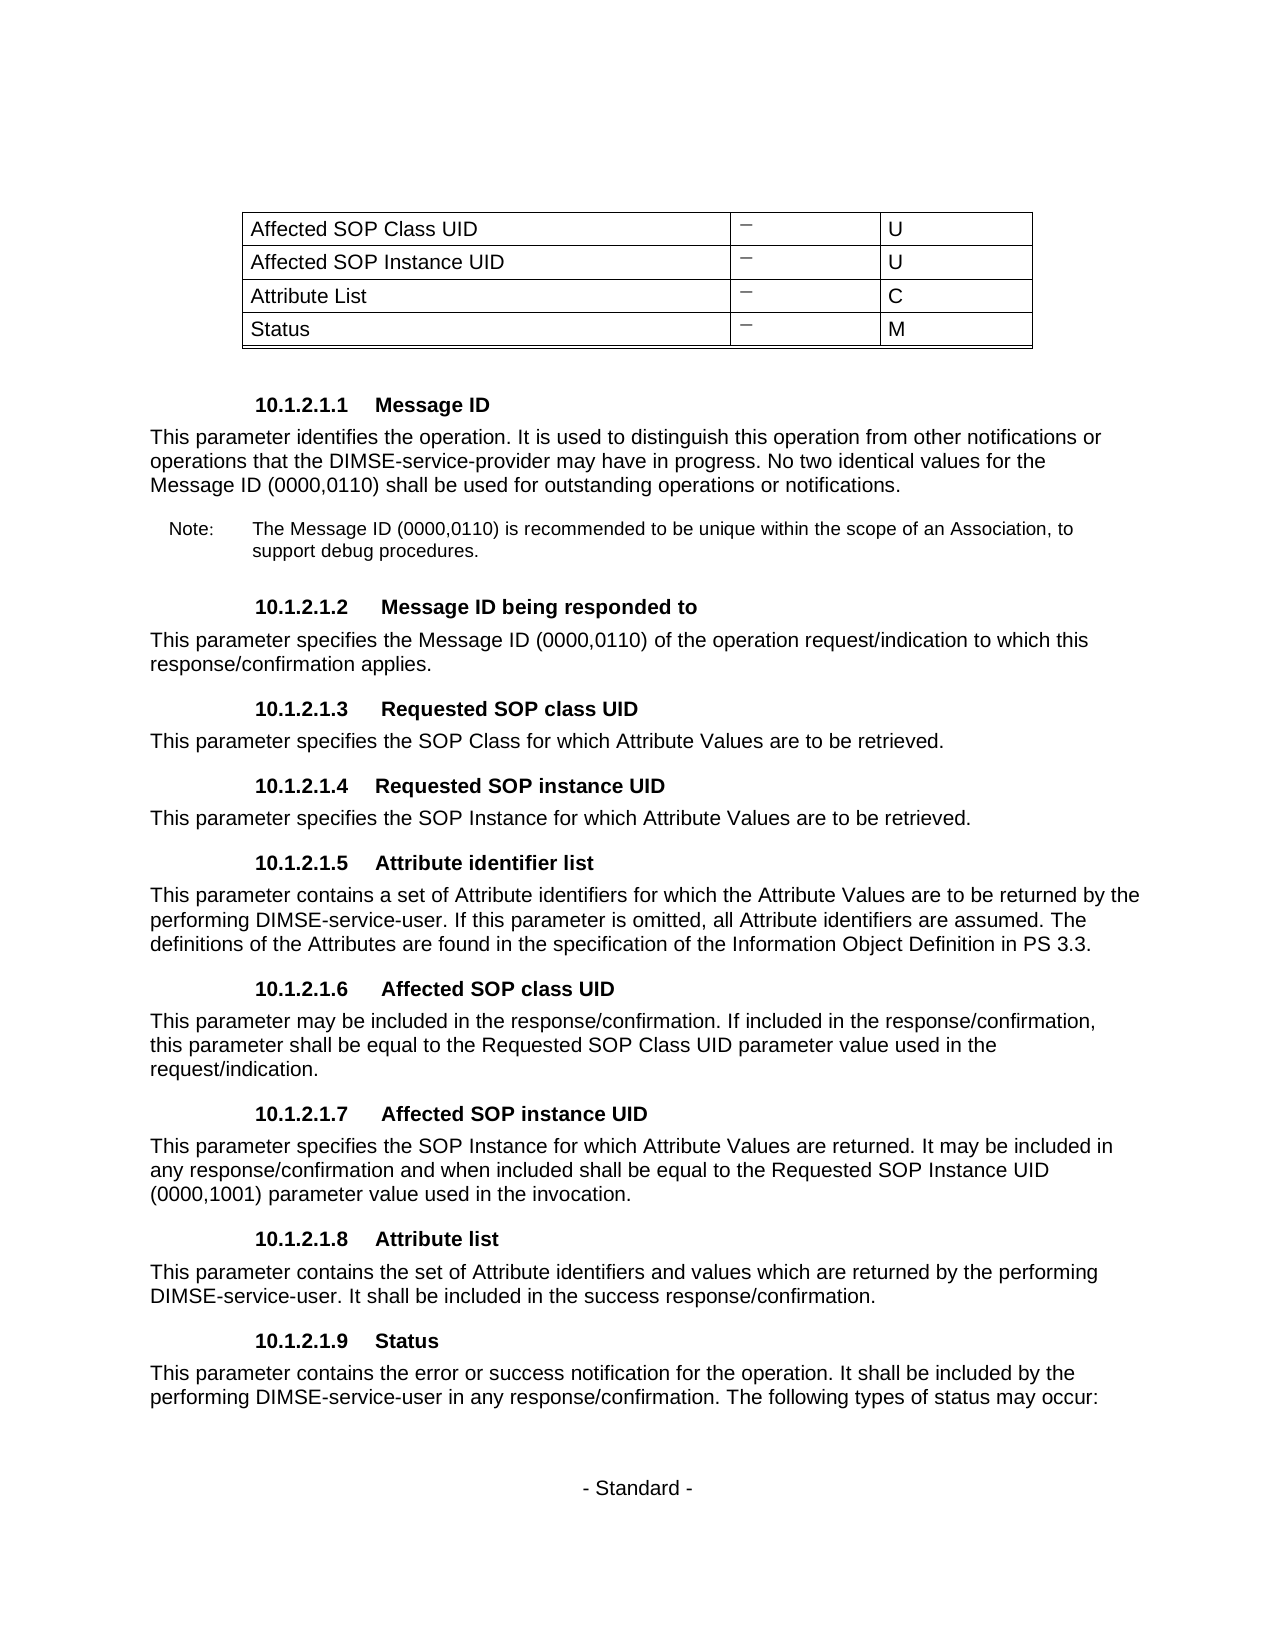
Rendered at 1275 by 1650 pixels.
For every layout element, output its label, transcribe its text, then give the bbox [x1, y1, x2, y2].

table_cell  [731, 313, 880, 345]
text This parameter contains the set of Attribute identifiers and values which are returned by the performing DIMSE-service-user. It shall be included in the success response/confirmation. [150, 1260, 1125, 1308]
subtitle 10.1.2.1.4 Requested SOP instance UID [150, 774, 1125, 798]
table_cell  [731, 280, 880, 312]
text This parameter contains the error or success notification for the operation. It shall be included by the performing DIMSE-service-user in any response/confirmation. The following types of status may occur: [150, 1361, 1125, 1409]
text Note The Message ID (0000,0110) is recommended to be unique within the scope of an Association, to support debug procedures. [169, 518, 1125, 561]
table_cell  [731, 213, 880, 245]
subtitle 10.1.2.1.2 Message ID being responded to [150, 595, 1125, 619]
table_cell Attribute List [243, 280, 730, 312]
subtitle 10.1.2.1.8 Attribute list [150, 1227, 1125, 1251]
table_cell Affected SOP Instance UID [243, 246, 730, 278]
table_cell M [881, 313, 1032, 345]
table_cell  [731, 246, 880, 278]
text This parameter specifies the SOP Class for which Attribute Values are to be retrieved. [150, 729, 1125, 753]
subtitle 10.1.2.1.6 Affected SOP class UID [150, 976, 1125, 1001]
text This parameter specifies the SOP Instance for which Attribute Values are returned. It may be included in any response/confirmation and when included shall be equal to the Requested SOP Instance UID (0000,1001) parameter value used in the invocation. [150, 1134, 1125, 1206]
table_cell U [881, 213, 1032, 245]
subtitle 10.1.2.1.5 Attribute identifier list [150, 851, 1125, 875]
subtitle 10.1.2.1.3 Requested SOP class UID [150, 696, 1125, 721]
text This parameter identifies the operation. It is used to distinguish this operation from other notifications or operations that the DIMSE-service-provider may have in progress. No two identical values for the Message ID (0000,0110) shall be used for outstanding operations or notifications. [150, 425, 1125, 497]
subtitle 10.1.2.1.7 Affected SOP instance UID [150, 1102, 1125, 1126]
text This parameter specifies the Message ID (0000,0110) of the operation request/indication to which this response/confirmation applies. [150, 627, 1125, 676]
subtitle 10.1.2.1.1 Message ID [150, 392, 1125, 417]
text This parameter contains a set of Attribute identifiers for which the Attribute Values are to be returned by the performing DIMSE-service-user. If this parameter is omitted, all Attribute identifiers are assumed. The definitions of the Attributes are found in the specification of the Information Object Definition in PS 3.3. [150, 883, 1144, 956]
table_cell Affected SOP Class UID [243, 213, 730, 245]
table_cell C [881, 280, 1032, 312]
subtitle 10.1.2.1.9 Status [150, 1329, 1125, 1353]
text This parameter may be included in the response/confirmation. If included in the response/confirmation, this parameter shall be equal to the Requested SOP Class UID parameter value used in the request/indication. [150, 1009, 1125, 1081]
table_cell U [881, 246, 1032, 278]
text This parameter specifies the SOP Instance for which Attribute Values are to be retrieved. [150, 806, 1125, 830]
table_cell Status [243, 313, 730, 345]
